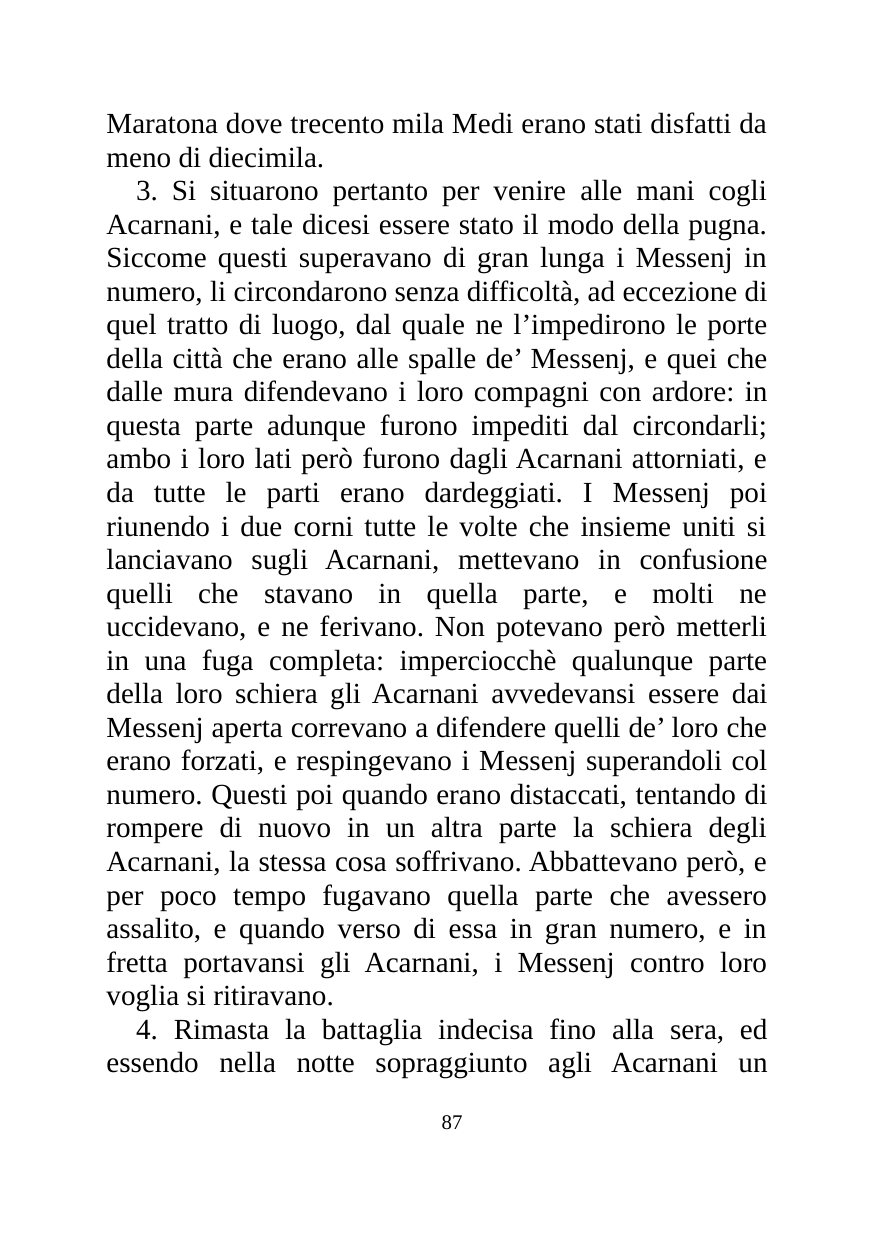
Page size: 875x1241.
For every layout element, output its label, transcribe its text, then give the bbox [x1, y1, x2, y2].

text 3. Si situarono pertanto per venire alle mani cogli Acarnani, e tale dicesi essere stato il modo della pugna. Siccome questi superavano di gran lunga i Messenj in numero, li circondarono senza difficoltà, ad eccezione di quel tratto di luogo, dal quale ne l’impedirono le porte della città che erano alle spalle de’ Messenj, e quei che dalle mura difendevano i loro compagni con ardore: in questa parte adunque furono impediti dal circondarli; ambo i loro lati però furono dagli Acarnani attorniati, e da tutte le parti erano dardeggiati. I Messenj poi riunendo i due corni tutte le volte che insieme uniti si lanciavano sugli Acarnani, mettevano in confusione quelli che stavano in quella parte, e molti ne uccidevano, e ne ferivano. Non potevano però metterli in una fuga completa: imperciocchè qualunque parte della loro schiera gli Acarnani avvedevansi essere dai Messenj aperta correvano a difendere quelli de’ loro che erano forzati, e respingevano i Messenj superandoli col numero. Questi poi quando erano distaccati, tentando di rompere di nuovo in un altra parte la schiera degli Acarnani, la stessa cosa soffrivano. Abbattevano però, e per poco tempo fugavano quella parte che avessero assalito, e quando verso di essa in gran numero, e in fretta portavansi gli Acarnani, i Messenj contro loro voglia si ritiravano. [106, 173, 768, 1012]
text 4. Rimasta la battaglia indecisa fino alla sera, ed essendo nella notte sopraggiunto agli Acarnani un [106, 1012, 768, 1079]
text Maratona dove trecento mila Medi erano stati disfatti da meno di diecimila. [106, 106, 768, 173]
